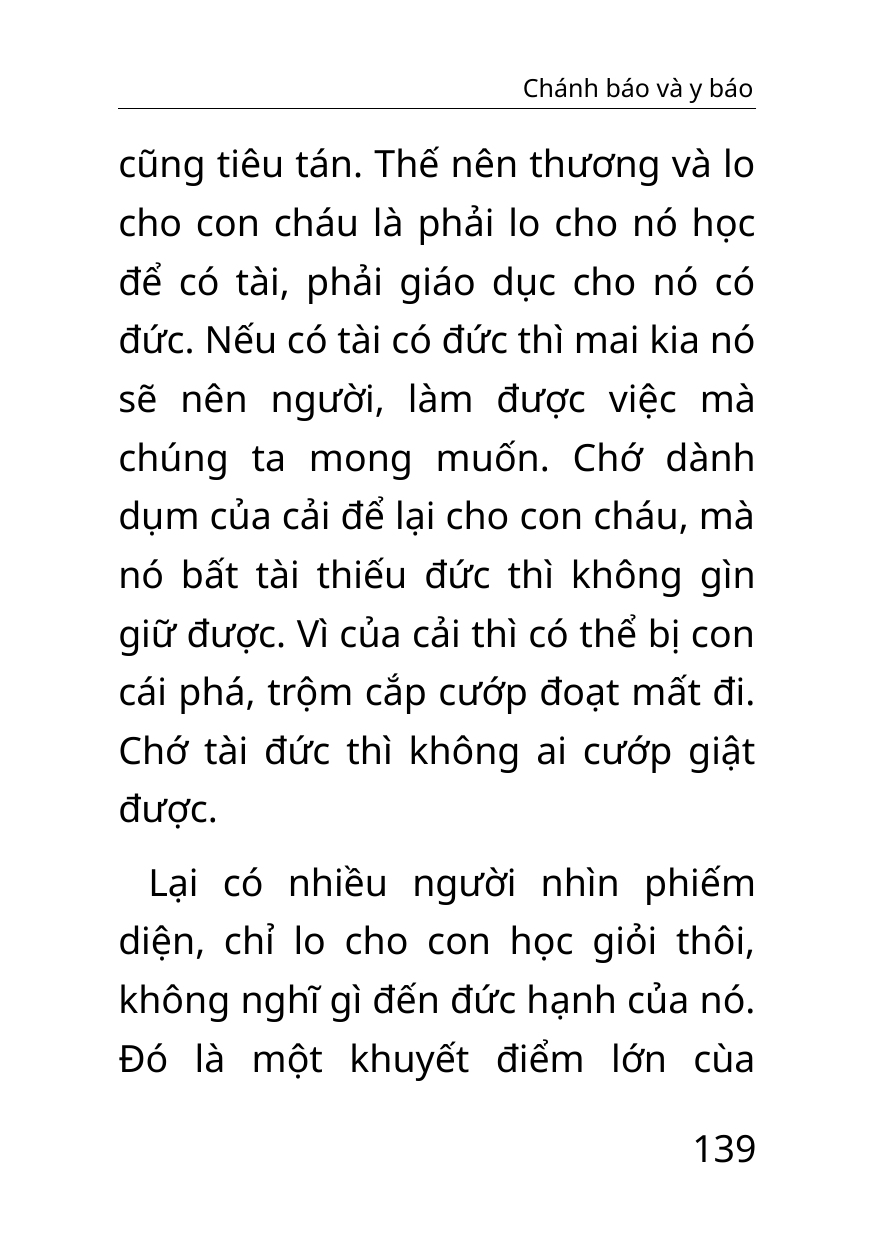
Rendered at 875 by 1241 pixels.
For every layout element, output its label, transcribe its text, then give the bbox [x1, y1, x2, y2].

text Lại có nhiều người nhìn phiếm diện, chỉ lo cho con học giỏi thôi, không nghĩ gì đến đức hạnh của nó. Đó là một khuyết điểm lớn cùa [118, 856, 756, 1083]
text cũng tiêu tán. Thế nên thương và lo cho con cháu là phải lo cho nó học để có tài, phải giáo dục cho nó có đức. Nếu có tài có đức thì mai kia nó sẽ nên người, làm được việc mà chúng ta mong muốn. Chớ dành dụm của cải để lại cho con cháu, mà nó bất tài thiếu đức thì không gìn giữ được. Vì của cải thì có thể bị con cái phá, trộm cắp cướp đoạt mất đi. Chớ tài đức thì không ai cướp giật được. [118, 138, 756, 834]
